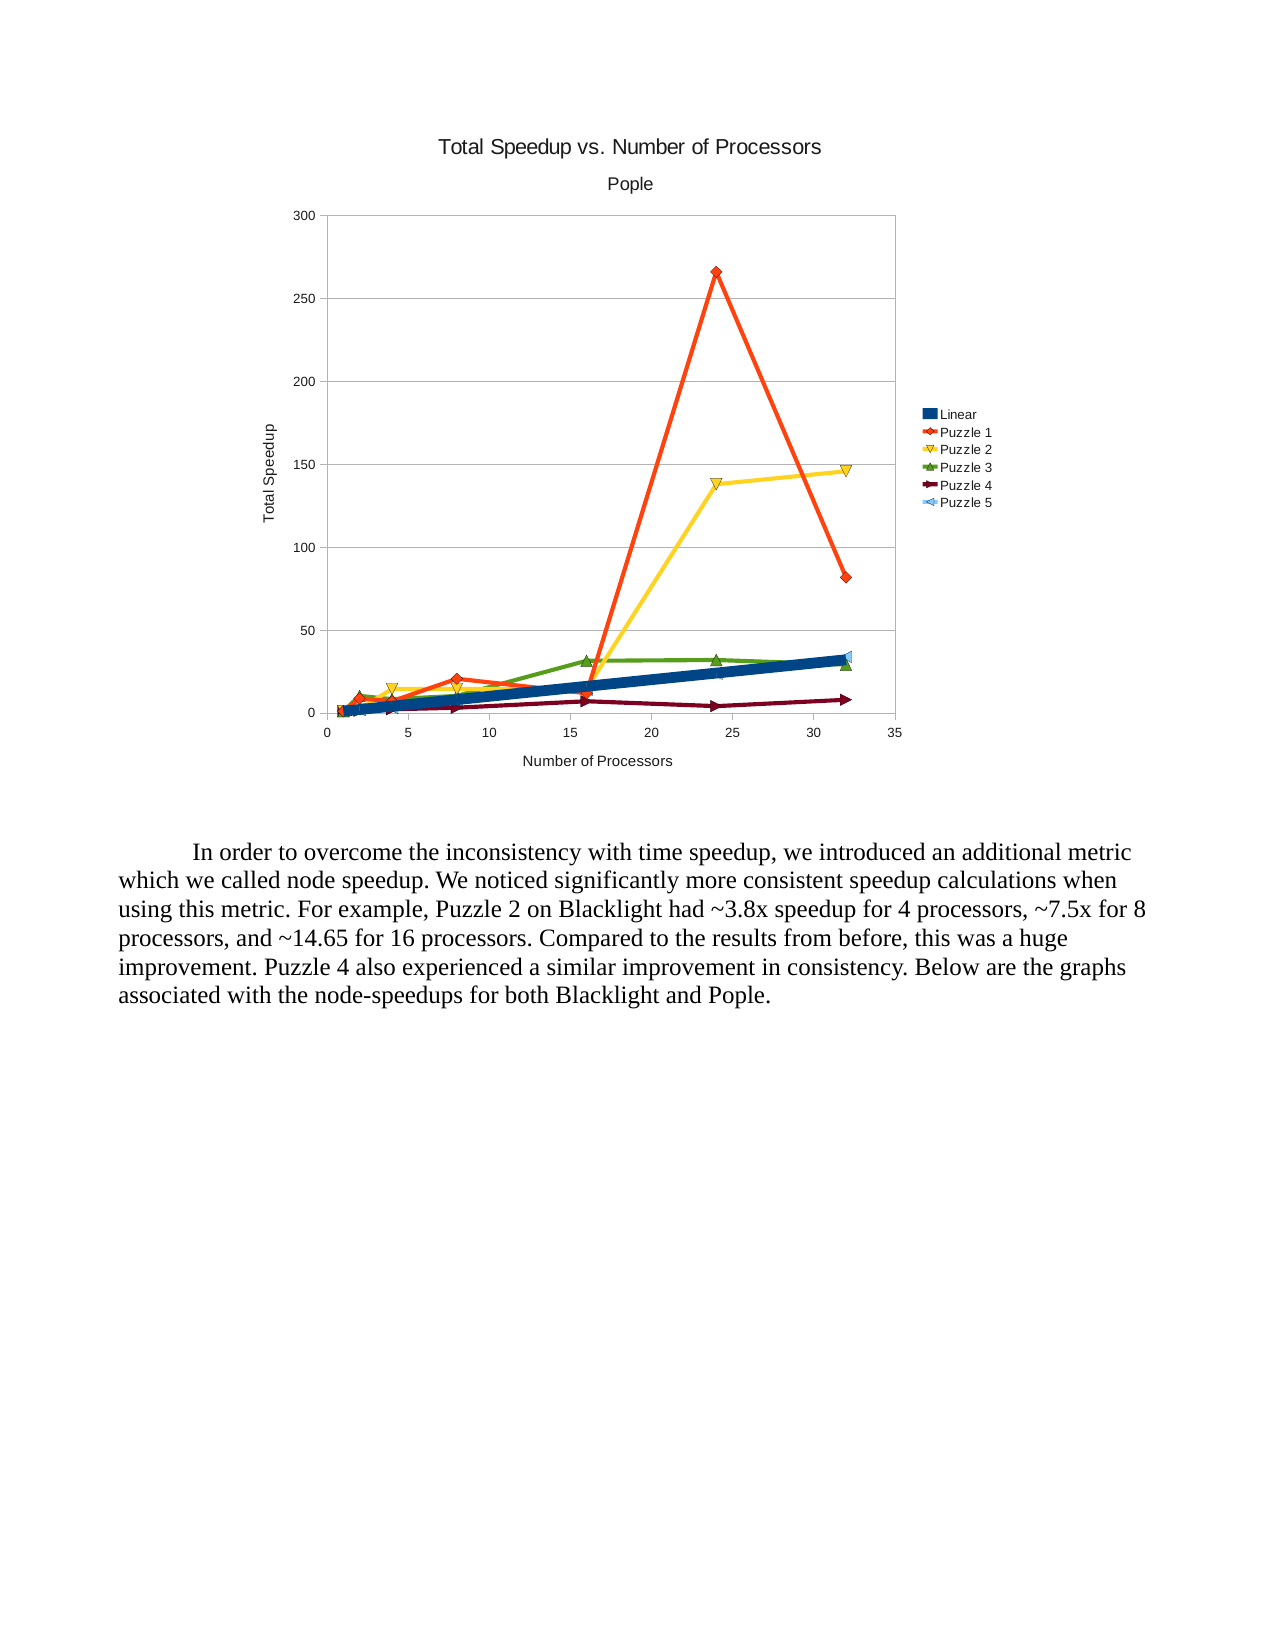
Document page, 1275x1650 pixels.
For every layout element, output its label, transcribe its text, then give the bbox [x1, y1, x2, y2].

text In order to overcome the inconsistency with time speedup, we introduced an additional metric which we called node speedup. We noticed significantly more consistent speedup calculations when using this metric. For example, Puzzle 2 on Blacklight had ~3.8x speedup for 4 processors, ~7.5x for 8 processors, and ~14.65 for 16 processors. Compared to the results from before, this was a huge improvement. Puzzle 4 also experienced a similar improvement in consistency. Below are the graphs associated with the node-speedups for both Blacklight and Pople. [118, 837, 1157, 1009]
